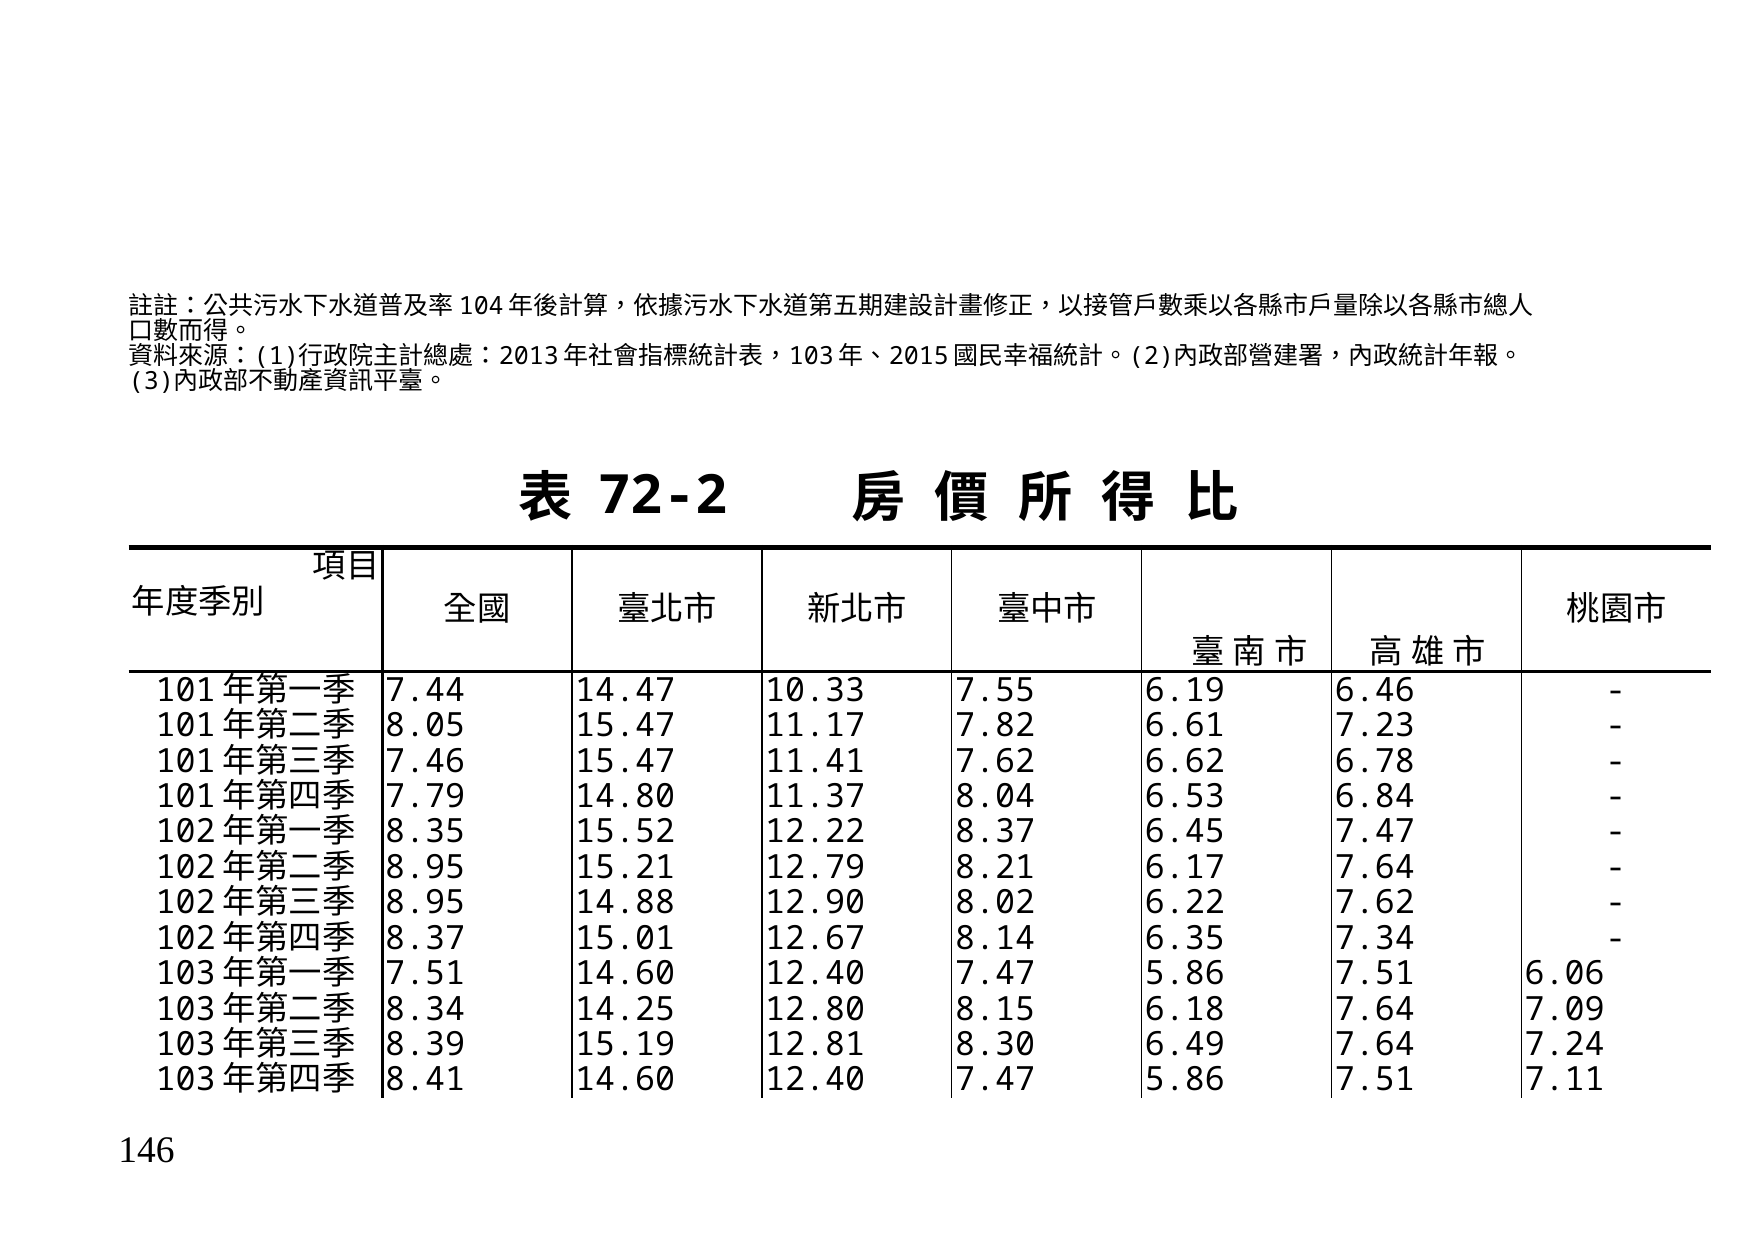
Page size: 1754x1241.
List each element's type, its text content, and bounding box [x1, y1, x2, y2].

table_cell 6.17 [1142, 850, 1331, 885]
table_cell 6.06 [1522, 956, 1711, 992]
table_cell 7.47 [1332, 815, 1521, 850]
table_cell 15.47 [573, 744, 761, 779]
table_header 新北市 [763, 550, 951, 670]
table_cell - [1522, 850, 1711, 885]
table_cell 15.52 [573, 815, 761, 850]
table_header 臺中市 [952, 550, 1141, 670]
table_cell 7.23 [1332, 708, 1521, 744]
table_cell 5.86 [1142, 956, 1331, 992]
table_cell 101年第二季 [129, 708, 381, 744]
table_cell 103年第三季 [129, 1027, 381, 1062]
table_cell 6.78 [1332, 744, 1521, 779]
table_cell - [1522, 779, 1711, 814]
table_cell 7.44 [384, 673, 571, 708]
table_cell 12.67 [763, 921, 951, 956]
table_cell 7.55 [952, 673, 1141, 708]
table_cell 14.47 [573, 673, 761, 708]
table_cell 12.81 [763, 1027, 951, 1062]
table_cell - [1522, 815, 1711, 850]
table_header 全國 [384, 550, 571, 670]
table_header 臺南市 [1142, 550, 1331, 670]
table_cell 7.79 [384, 779, 571, 814]
table_cell - [1522, 921, 1711, 956]
table_cell 11.37 [763, 779, 951, 814]
table_cell 8.37 [952, 815, 1141, 850]
table_cell - [1522, 744, 1711, 779]
table_cell 102年第四季 [129, 921, 381, 956]
table_cell 7.64 [1332, 850, 1521, 885]
table_cell 8.04 [952, 779, 1141, 814]
table_cell 102年第一季 [129, 815, 381, 850]
table_header 臺北市 [573, 550, 761, 670]
table_cell 7.51 [1332, 1063, 1521, 1098]
table_cell 7.34 [1332, 921, 1521, 956]
table_cell 8.95 [384, 885, 571, 921]
table_cell 6.49 [1142, 1027, 1331, 1062]
table_cell 8.21 [952, 850, 1141, 885]
table_cell 12.40 [763, 956, 951, 992]
table_cell 6.84 [1332, 779, 1521, 814]
table_cell 7.24 [1522, 1027, 1711, 1062]
table_cell - [1522, 708, 1711, 744]
table_cell 5.86 [1142, 1063, 1331, 1098]
table_cell 11.17 [763, 708, 951, 744]
table_cell - [1522, 673, 1711, 708]
table_cell 6.19 [1142, 673, 1331, 708]
table_cell 12.90 [763, 885, 951, 921]
table_cell 14.25 [573, 992, 761, 1027]
table_cell 7.51 [384, 956, 571, 992]
table_cell 7.64 [1332, 1027, 1521, 1062]
table_cell 14.60 [573, 956, 761, 992]
table_cell 7.47 [952, 1063, 1141, 1098]
table_cell 10.33 [763, 673, 951, 708]
table_cell 101年第一季 [129, 673, 381, 708]
table_cell 15.01 [573, 921, 761, 956]
table_cell 102年第二季 [129, 850, 381, 885]
table_cell 8.14 [952, 921, 1141, 956]
table_cell 8.34 [384, 992, 571, 1027]
table_cell 103年第四季 [129, 1063, 381, 1098]
table_cell - [1522, 885, 1711, 921]
table_cell 12.22 [763, 815, 951, 850]
table_cell 12.80 [763, 992, 951, 1027]
table_cell 12.79 [763, 850, 951, 885]
table_cell 7.47 [952, 956, 1141, 992]
table_cell 6.53 [1142, 779, 1331, 814]
table_cell 7.11 [1522, 1063, 1711, 1098]
table_cell 6.45 [1142, 815, 1331, 850]
table_cell 8.02 [952, 885, 1141, 921]
table_cell 103年第一季 [129, 956, 381, 992]
text 註註：公共污水下水道普及率104年後計算，依據污水下水道第五期建設計畫修正，以接管戶數乘以各縣市戶量除以各縣市總人口數而得。 [128, 295, 1543, 345]
table_cell 101年第四季 [129, 779, 381, 814]
table_header 高雄市 [1332, 550, 1521, 670]
table_cell 7.82 [952, 708, 1141, 744]
table_cell 6.22 [1142, 885, 1331, 921]
table_cell 6.46 [1332, 673, 1521, 708]
table_cell 8.39 [384, 1027, 571, 1062]
table_header 項目 年度季別 [129, 550, 381, 670]
table_cell 6.18 [1142, 992, 1331, 1027]
table_cell 6.35 [1142, 921, 1331, 956]
table_cell 103年第二季 [129, 992, 381, 1027]
table_cell 8.37 [384, 921, 571, 956]
table_cell 8.30 [952, 1027, 1141, 1062]
table_cell 7.62 [952, 744, 1141, 779]
table_cell 12.40 [763, 1063, 951, 1098]
table_cell 8.95 [384, 850, 571, 885]
text 資料來源：(1)行政院主計總處：2013年社會指標統計表，103年、2015國民幸福統計。(2)內政部營建署，內政統計年報。(3)內政部不動產資訊平臺。 [128, 345, 1543, 395]
table_cell 101年第三季 [129, 744, 381, 779]
table_header 桃園市 [1522, 550, 1711, 670]
table_cell 7.64 [1332, 992, 1521, 1027]
table_cell 6.62 [1142, 744, 1331, 779]
table_cell 11.41 [763, 744, 951, 779]
table_cell 7.51 [1332, 956, 1521, 992]
table_cell 7.46 [384, 744, 571, 779]
table_cell 8.05 [384, 708, 571, 744]
table_cell 15.19 [573, 1027, 761, 1062]
subtitle 表72-2 房價所得比 [128, 420, 1628, 545]
table_cell 15.47 [573, 708, 761, 744]
table_cell 7.09 [1522, 992, 1711, 1027]
table_cell 14.60 [573, 1063, 761, 1098]
table_cell 6.61 [1142, 708, 1331, 744]
table_cell 14.88 [573, 885, 761, 921]
table_cell 7.62 [1332, 885, 1521, 921]
table_cell 15.21 [573, 850, 761, 885]
table_cell 8.35 [384, 815, 571, 850]
table_cell 8.41 [384, 1063, 571, 1098]
table_cell 102年第三季 [129, 885, 381, 921]
table_cell 14.80 [573, 779, 761, 814]
table_cell 8.15 [952, 992, 1141, 1027]
